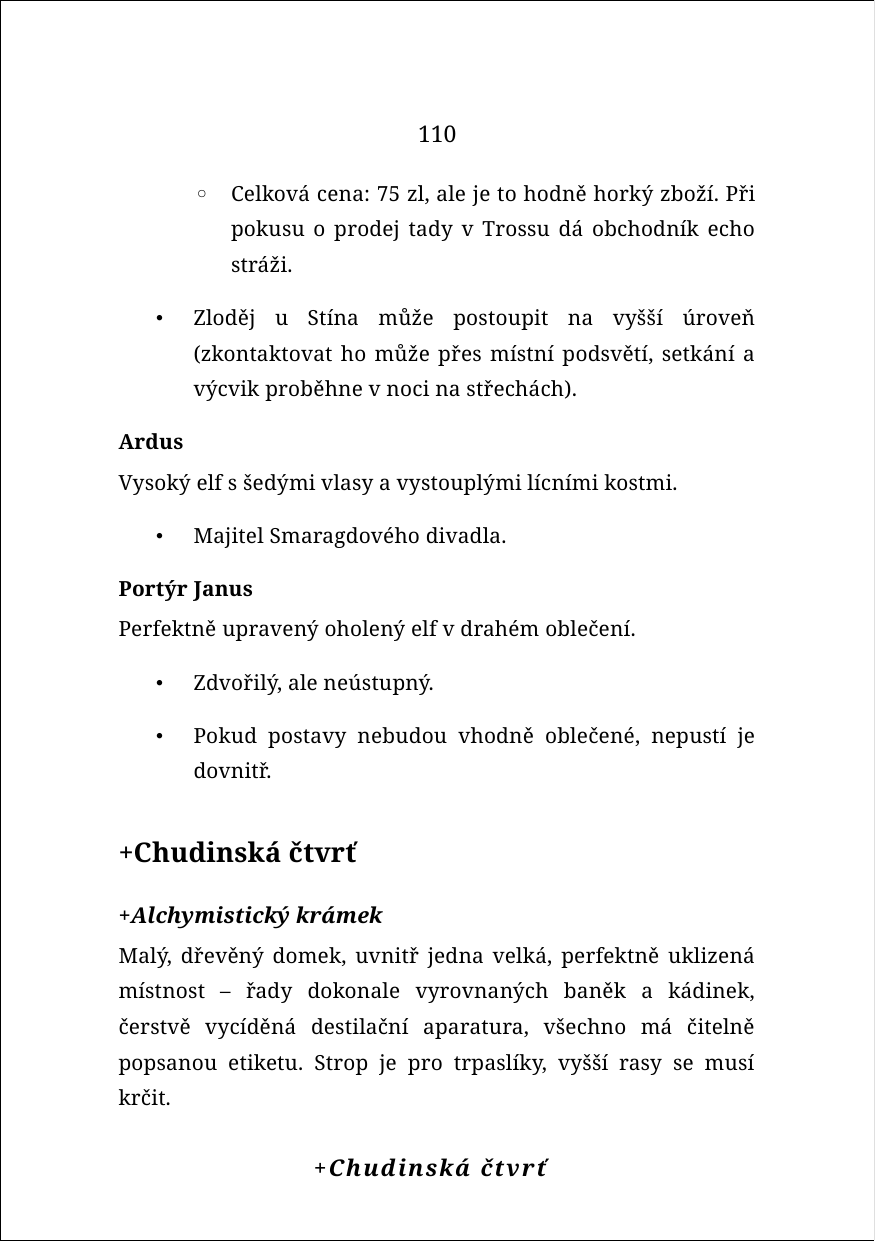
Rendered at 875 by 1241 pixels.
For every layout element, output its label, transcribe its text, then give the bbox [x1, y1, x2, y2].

text Vysoký elf s šedými vlasy a vystouplými lícními kostmi. [118, 468, 756, 496]
text Malý, dřevěný domek, uvnitř jedna velká, perfektně uklizená místnost – řady dokonale vyrovnaných baněk a kádinek, čerstvě vycíděná destilační aparatura, všechno má čitelně popsanou etiketu. Strop je pro trpaslíky, vyšší rasy se musí krčit. [118, 941, 756, 1112]
list Zdvořilý, ale neústupný. [156, 668, 756, 696]
subtitle +Chudinská čtvrť [118, 833, 756, 870]
text Perfektně upravený oholený elf v drahém oblečení. [118, 614, 756, 643]
list Zloděj u Stína může postoupit na vyšší úroveň (zkontaktovat ho může přes místní podsvětí, setkání a výcvik proběhne v noci na střechách). [156, 303, 756, 403]
subtitle Portýr Janus [118, 574, 756, 603]
subtitle +Alchymistický krámek [118, 899, 756, 929]
list Celková cena: 75 zl, ale je to hodně horký zboží. Při pokusu o prodej tady v Trossu dá obchodník echo stráži. [193, 179, 756, 278]
list Majitel Smaragdového divadla. [156, 521, 756, 549]
subtitle Ardus [118, 427, 756, 456]
list Pokud postavy nebudou vhodně oblečené, nepustí je dovnitř. [156, 721, 756, 785]
